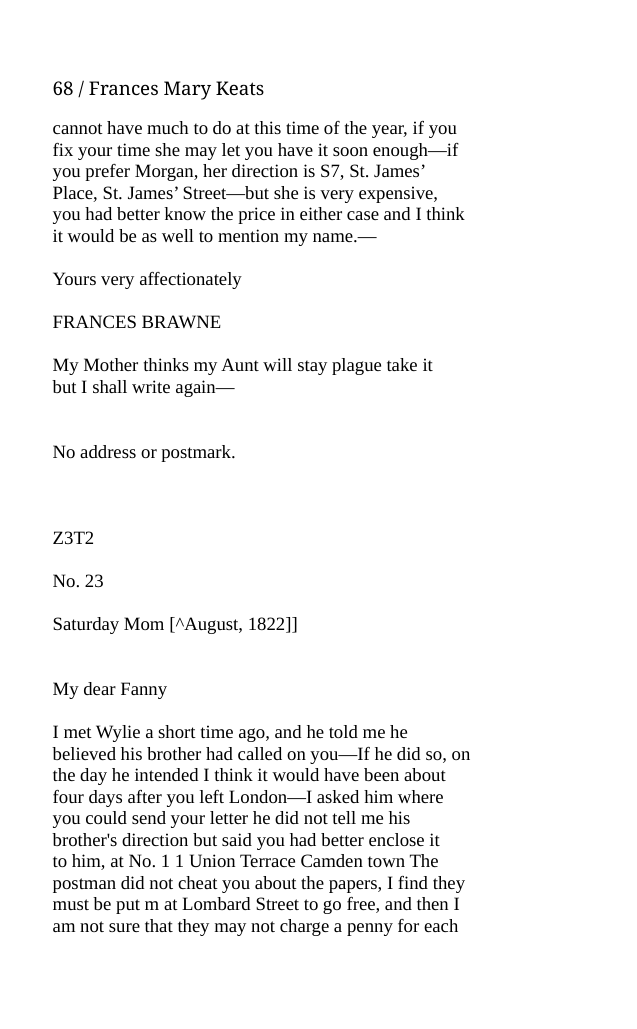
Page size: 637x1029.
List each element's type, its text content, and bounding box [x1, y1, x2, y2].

text fix your time she may let you have it soon enough—if [52, 139, 538, 160]
text you prefer Morgan, her direction is S7, St. James’ [52, 160, 538, 182]
text to him, at No. 1 1 Union Terrace Camden town The [52, 850, 538, 872]
text brother's direction but said you had better enclose it [52, 829, 538, 850]
text you had better know the price in either case and I think [52, 203, 538, 225]
text you could send your letter he did not tell me his [52, 807, 538, 829]
text am not sure that they may not charge a penny for each [52, 915, 538, 936]
text but I shall write again— [52, 376, 538, 397]
text postman did not cheat you about the papers, I find they [52, 872, 538, 893]
text FRANCES BRAWNE [52, 311, 538, 333]
text Saturday Mom [^August, 1822]] [52, 613, 538, 634]
text My Mother thinks my Aunt will stay plague take it [52, 354, 538, 376]
text cannot have much to do at this time of the year, if you [52, 117, 538, 139]
text the day he intended I think it would have been about [52, 764, 538, 786]
text believed his brother had called on you—If he did so, on [52, 742, 538, 764]
text four days after you left London—I asked him where [52, 786, 538, 807]
text Yours very affectionately [52, 268, 538, 289]
text it would be as well to mention my name.— [52, 225, 538, 246]
text must be put m at Lombard Street to go free, and then I [52, 893, 538, 915]
text No. 23 [52, 570, 538, 591]
text Place, St. James’ Street—but she is very expensive, [52, 182, 538, 203]
text My dear Fanny [52, 678, 538, 699]
text No address or postmark. [52, 441, 538, 462]
text Z3T2 [52, 527, 538, 548]
text I met Wylie a short time ago, and he told me he [52, 721, 538, 742]
